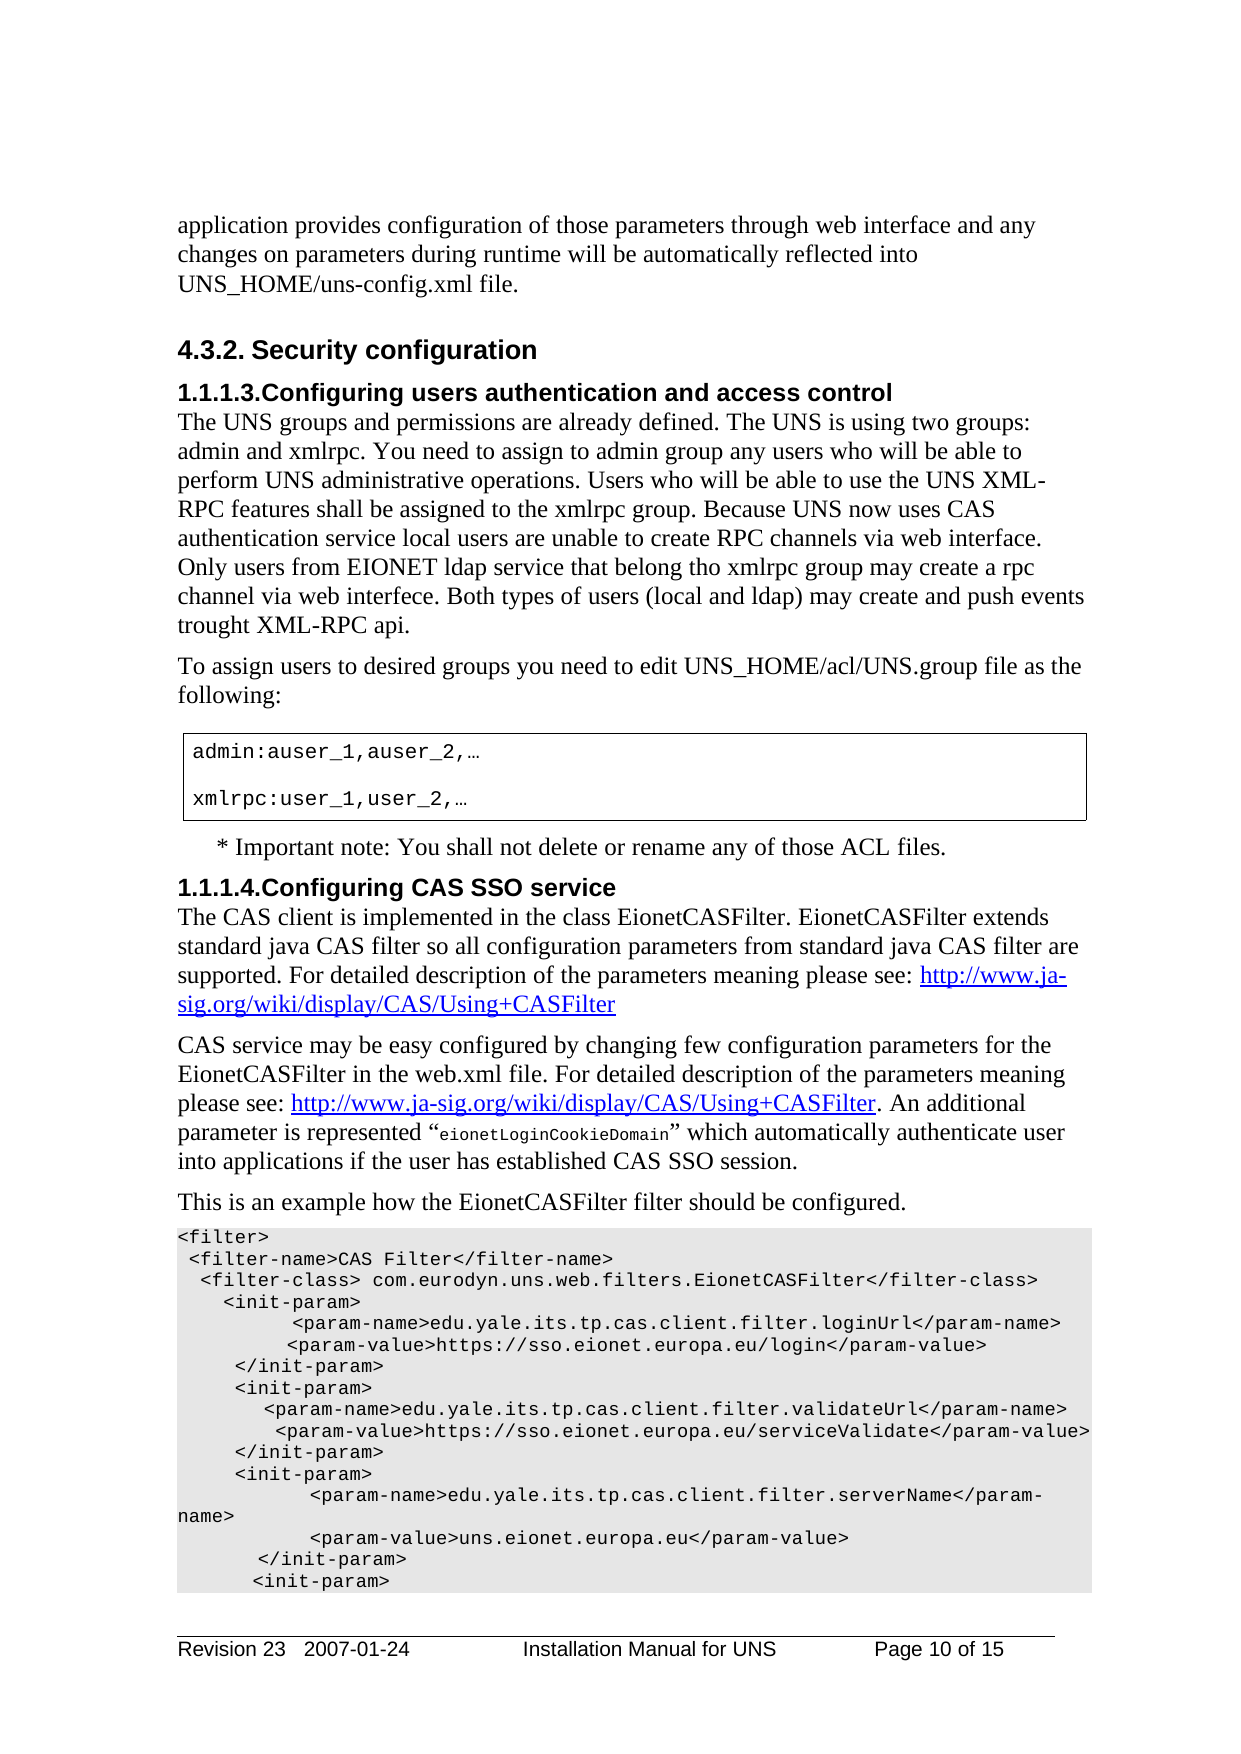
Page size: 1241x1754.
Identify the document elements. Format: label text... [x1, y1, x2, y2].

list <init-param> [177, 1378, 1092, 1399]
list <filter-name>CAS Filter</filter-name> [177, 1249, 1092, 1271]
list <filter-class> com.eurodyn.uns.web.filters.EionetCASFilter</filter-class> [177, 1271, 1092, 1292]
list </init-param> [177, 1357, 1092, 1378]
list <param-name>edu.yale.its.tp.cas.client.filter.validateUrl</param-name> [177, 1399, 1092, 1421]
list </init-param> [177, 1550, 1092, 1571]
text xmlrpc:user_1,user_2,… [184, 779, 1086, 820]
text The UNS groups and permissions are already defined. The UNS is using two groups: admin and xmlrpc. You need to assign to admin group any users who will be able to perform UNS administrative operations. Users who will be able to use the UNS XML-RPC features shall be assigned to the xmlrpc group. Because UNS now uses CAS authentication service local users are unable to create RPC channels via web interface. Only users from EIONET ldap service that belong tho xmlrpc group may create a rpc channel via web interfece. Both types of users (local and ldap) may create and push events trought XML-RPC api. [177, 407, 1092, 639]
list <init-param> [177, 1571, 1092, 1593]
list <param-name>edu.yale.its.tp.cas.client.filter.loginUrl</param-name> [177, 1314, 1092, 1335]
text * Important note: You shall not delete or rename any of those ACL files. [177, 832, 1092, 861]
list <init-param> [177, 1464, 1092, 1485]
list </init-param> [177, 1442, 1092, 1464]
subtitle Configuring users authentication and access control [177, 378, 1092, 407]
list <filter> [177, 1228, 1092, 1249]
text admin:auser_1,auser_2,… [184, 734, 1086, 765]
subtitle Configuring CAS SSO service [177, 873, 1092, 902]
list <param-value>https://sso.eionet.europa.eu/serviceValidate</param-value> [177, 1421, 1092, 1442]
text CAS service may be easy configured by changing few configuration parameters for the EionetCASFilter in the web.xml file. For detailed description of the parameters meaning please see: http://www.ja-sig.org/wiki/display/CAS/Using+CASFilter. An additional parameter is represented “eionetLoginCookieDomain” which automatically authenticate user into applications if the user has established CAS SSO session. [177, 1030, 1092, 1175]
list <param-value>uns.eionet.europa.eu</param-value> [177, 1528, 1092, 1550]
text This is an example how the EionetCASFilter filter should be configured. [177, 1187, 1092, 1216]
text To assign users to desired groups you need to edit UNS_HOME/acl/UNS.group file as the following: [177, 651, 1092, 709]
text application provides configuration of those parameters through web interface and any changes on parameters during runtime will be automatically reflected into UNS_HOME/uns-config.xml file. [177, 210, 1092, 297]
subtitle Security configuration [177, 334, 1092, 365]
list <param-name>edu.yale.its.tp.cas.client.filter.serverName</param-name> [177, 1485, 1092, 1528]
list <init-param> [177, 1292, 1092, 1314]
text The CAS client is implemented in the class EionetCASFilter. EionetCASFilter extends standard java CAS filter so all configuration parameters from standard java CAS filter are supported. For detailed description of the parameters meaning please see: http://www.ja-sig.org/wiki/display/CAS/Using+CASFilter [177, 902, 1092, 1018]
list <param-value>https://sso.eionet.europa.eu/login</param-value> [177, 1335, 1092, 1357]
